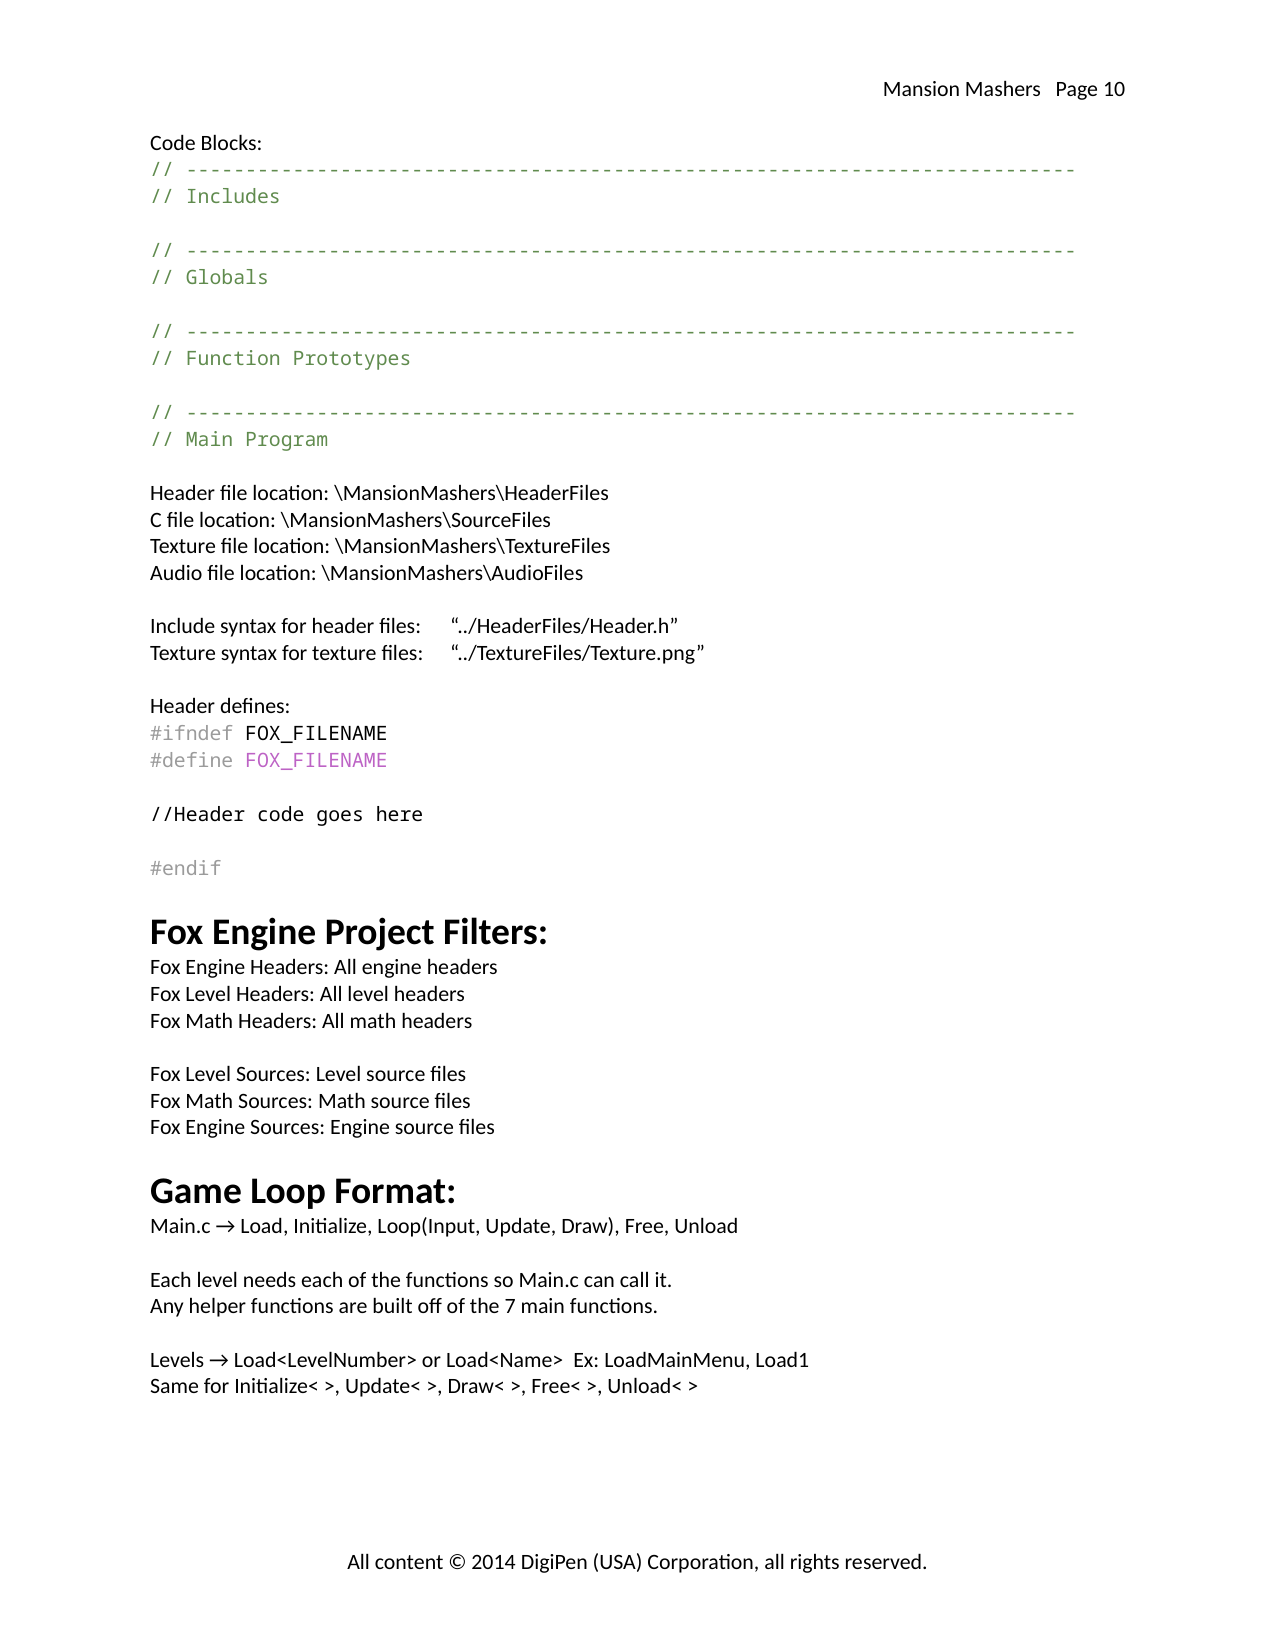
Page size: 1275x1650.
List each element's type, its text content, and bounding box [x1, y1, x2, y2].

text C file location: \MansionMashers\SourceFiles [150, 506, 1125, 532]
text Fox Math Sources: Math source files [150, 1087, 1125, 1113]
text Audio file location: \MansionMashers\AudioFiles [150, 559, 1125, 586]
text Fox Math Headers: All math headers [150, 1007, 1125, 1033]
text Levels → Load<LevelNumber> or Load<Name> Ex: LoadMainMenu, Load1 [150, 1346, 1125, 1373]
text Fox Engine Sources: Engine source files [150, 1113, 1125, 1140]
text Code Blocks: [150, 129, 1125, 155]
text Fox Engine Headers: All engine headers [150, 953, 1125, 980]
text Header defines: [150, 692, 1125, 719]
text // --------------------------------------------------------------------------- [150, 317, 1125, 344]
text // Includes [150, 182, 1125, 209]
text Main.c → Load, Initialize, Loop(Input, Update, Draw), Free, Unload [150, 1213, 1125, 1239]
text #define FOX_FILENAME [150, 746, 1125, 773]
text // --------------------------------------------------------------------------- [150, 398, 1125, 425]
text Texture syntax for texture files: “../TextureFiles/Texture.png” [150, 639, 1125, 666]
text // --------------------------------------------------------------------------- [150, 236, 1125, 263]
text Game Loop Format: [150, 1167, 1125, 1213]
text Header file location: \MansionMashers\HeaderFiles [150, 479, 1125, 506]
text Same for Initialize< >, Update< >, Draw< >, Free< >, Unload< > [150, 1373, 1125, 1399]
text Each level needs each of the functions so Main.c can call it. [150, 1266, 1125, 1293]
text Include syntax for header files: “../HeaderFiles/Header.h” [150, 612, 1125, 639]
text Fox Level Sources: Level source files [150, 1060, 1125, 1087]
text // Main Program [150, 425, 1125, 452]
text #endif [150, 854, 1125, 881]
text // Globals [150, 263, 1125, 290]
text // --------------------------------------------------------------------------- [150, 155, 1125, 182]
text //Header code goes here [150, 800, 1125, 827]
text Any helper functions are built off of the 7 main functions. [150, 1293, 1125, 1319]
text Texture file location: \MansionMashers\TextureFiles [150, 532, 1125, 559]
text // Function Prototypes [150, 344, 1125, 371]
text #ifndef FOX_FILENAME [150, 719, 1125, 746]
text Fox Level Headers: All level headers [150, 980, 1125, 1007]
text Fox Engine Project Filters: [150, 908, 1125, 953]
